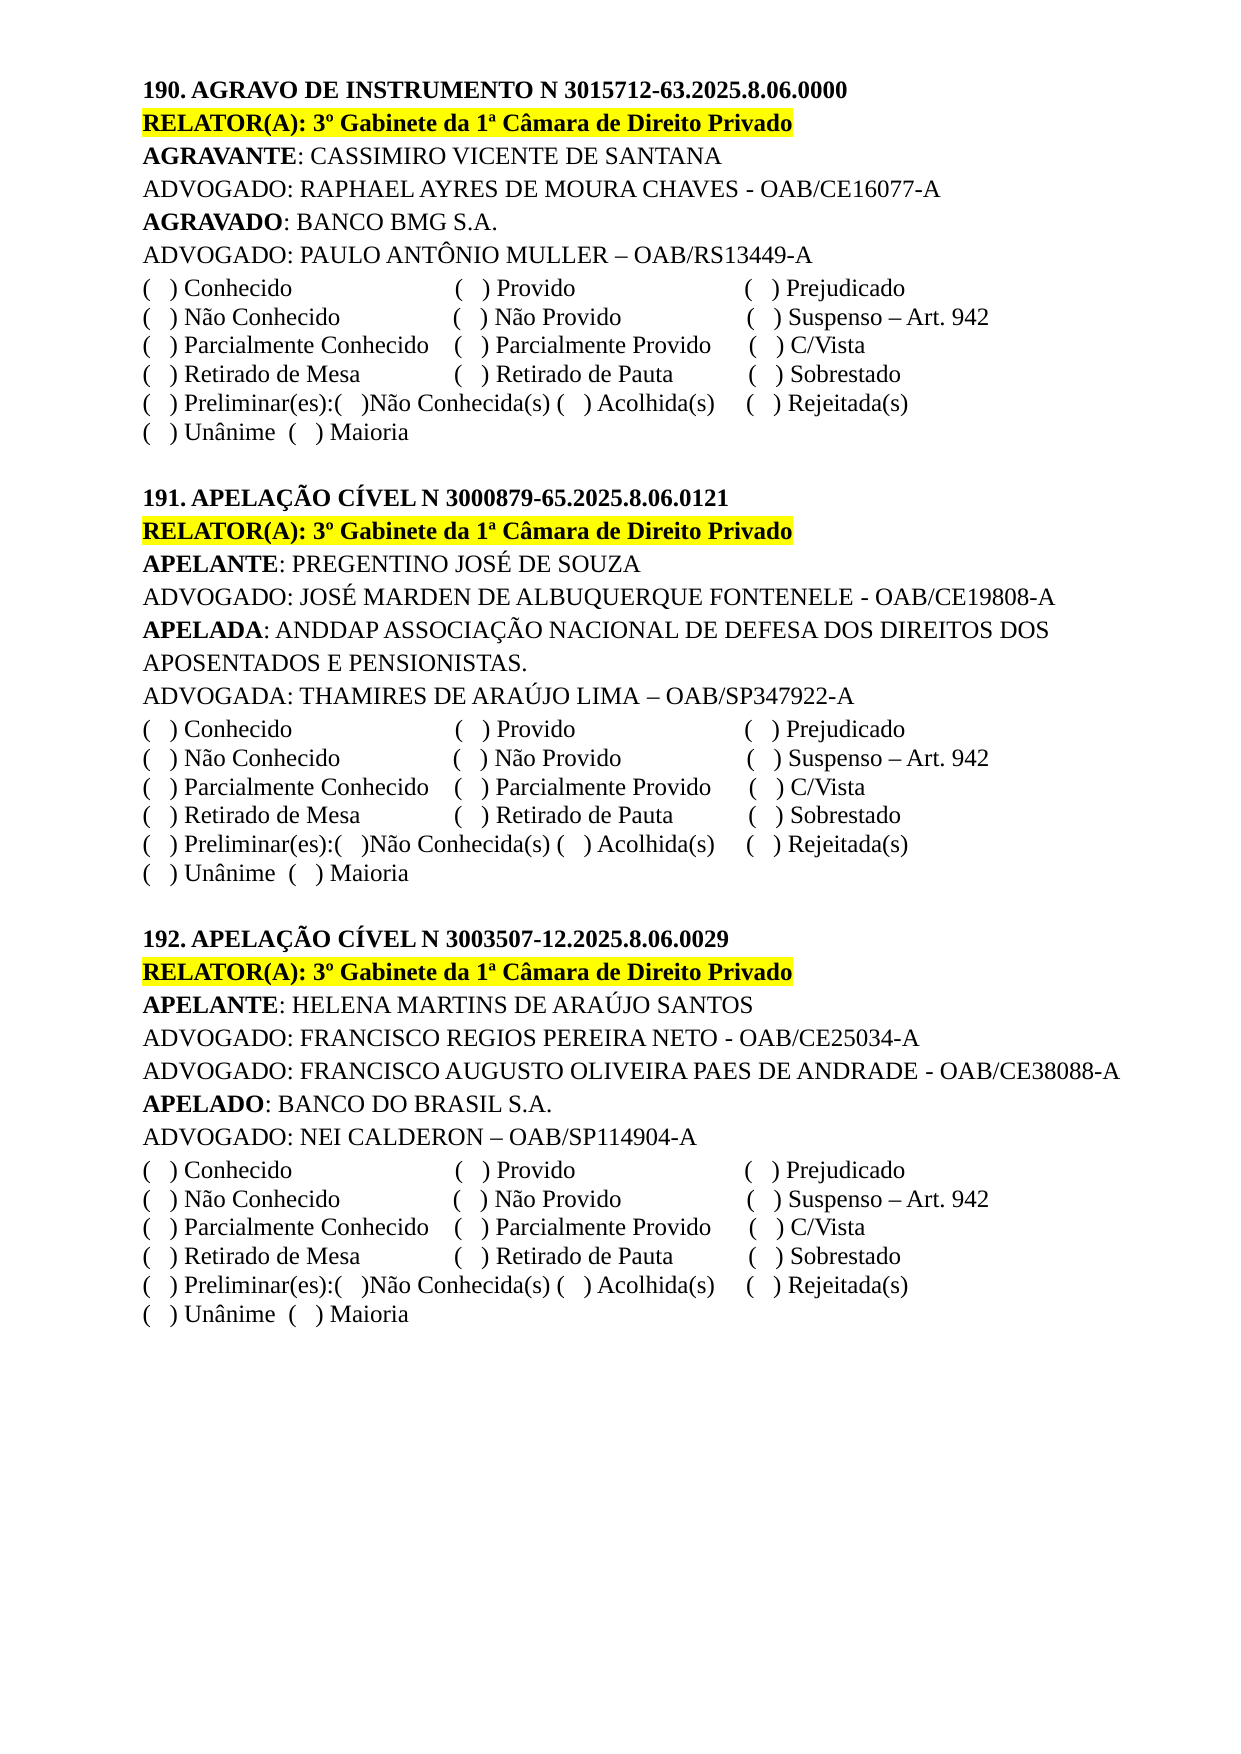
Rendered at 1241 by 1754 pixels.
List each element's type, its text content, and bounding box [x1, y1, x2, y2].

text ( ) Conhecido ( ) Provido ( ) Prejudicado [142, 714, 1141, 743]
text ( ) Conhecido ( ) Provido ( ) Prejudicado [142, 1155, 1141, 1184]
text ( ) Preliminar(es):( )Não Conhecida(s) ( ) Acolhida(s) ( ) Rejeitada(s) [142, 1270, 1158, 1299]
text ( ) Conhecido ( ) Provido ( ) Prejudicado [142, 273, 1141, 302]
text ( ) Unânime ( ) Maioria [142, 1299, 1141, 1393]
text ( ) Unânime ( ) Maioria 191. APELAÇÃO CÍVEL N 3000879-65.2025.8.06.0121 RELATOR(A): 3º Gabinete da 1ª Câmara de Direito Privado APELANTE: PREGENTINO JOSÉ DE SOUZA ADVOGADO: JOSÉ MARDEN DE ALBUQUERQUE FONTENELE - OAB/CE19808-A APELADA: ANDDAP ASSOCIAÇÃO NACIONAL DE DEFESA DOS DIREITOS DOS APOSENTADOS E PENSIONISTAS. ADVOGADA: THAMIRES DE ARAÚJO LIMA – OAB/SP347922-A [142, 417, 1141, 710]
text ( ) Não Conhecido ( ) Não Provido ( ) Suspenso – Art. 942 [142, 1184, 1158, 1212]
text ( ) Parcialmente Conhecido ( ) Parcialmente Provido ( ) C/Vista [142, 331, 1158, 359]
text ( ) Não Conhecido ( ) Não Provido ( ) Suspenso – Art. 942 [142, 302, 1158, 331]
text ( ) Parcialmente Conhecido ( ) Parcialmente Provido ( ) C/Vista [142, 772, 1158, 800]
text ( ) Preliminar(es):( )Não Conhecida(s) ( ) Acolhida(s) ( ) Rejeitada(s) [142, 829, 1158, 858]
text ( ) Parcialmente Conhecido ( ) Parcialmente Provido ( ) C/Vista [142, 1212, 1158, 1241]
text ( ) Preliminar(es):( )Não Conhecida(s) ( ) Acolhida(s) ( ) Rejeitada(s) [142, 388, 1158, 417]
text ( ) Retirado de Mesa ( ) Retirado de Pauta ( ) Sobrestado [142, 1241, 1158, 1270]
text 190. AGRAVO DE INSTRUMENTO N 3015712-63.2025.8.06.0000 RELATOR(A): 3º Gabinete da 1ª Câmara de Direito Privado AGRAVANTE: CASSIMIRO VICENTE DE SANTANA ADVOGADO: RAPHAEL AYRES DE MOURA CHAVES - OAB/CE16077-A AGRAVADO: BANCO BMG S.A. ADVOGADO: PAULO ANTÔNIO MULLER – OAB/RS13449-A [142, 75, 1141, 269]
text ( ) Retirado de Mesa ( ) Retirado de Pauta ( ) Sobrestado [142, 359, 1158, 388]
text ( ) Retirado de Mesa ( ) Retirado de Pauta ( ) Sobrestado [142, 800, 1158, 829]
text ( ) Não Conhecido ( ) Não Provido ( ) Suspenso – Art. 942 [142, 743, 1158, 772]
text ( ) Unânime ( ) Maioria 192. APELAÇÃO CÍVEL N 3003507-12.2025.8.06.0029 RELATOR(A): 3º Gabinete da 1ª Câmara de Direito Privado APELANTE: HELENA MARTINS DE ARAÚJO SANTOS ADVOGADO: FRANCISCO REGIOS PEREIRA NETO - OAB/CE25034-A ADVOGADO: FRANCISCO AUGUSTO OLIVEIRA PAES DE ANDRADE - OAB/CE38088-A APELADO: BANCO DO BRASIL S.A. ADVOGADO: NEI CALDERON – OAB/SP114904-A [142, 858, 1141, 1151]
